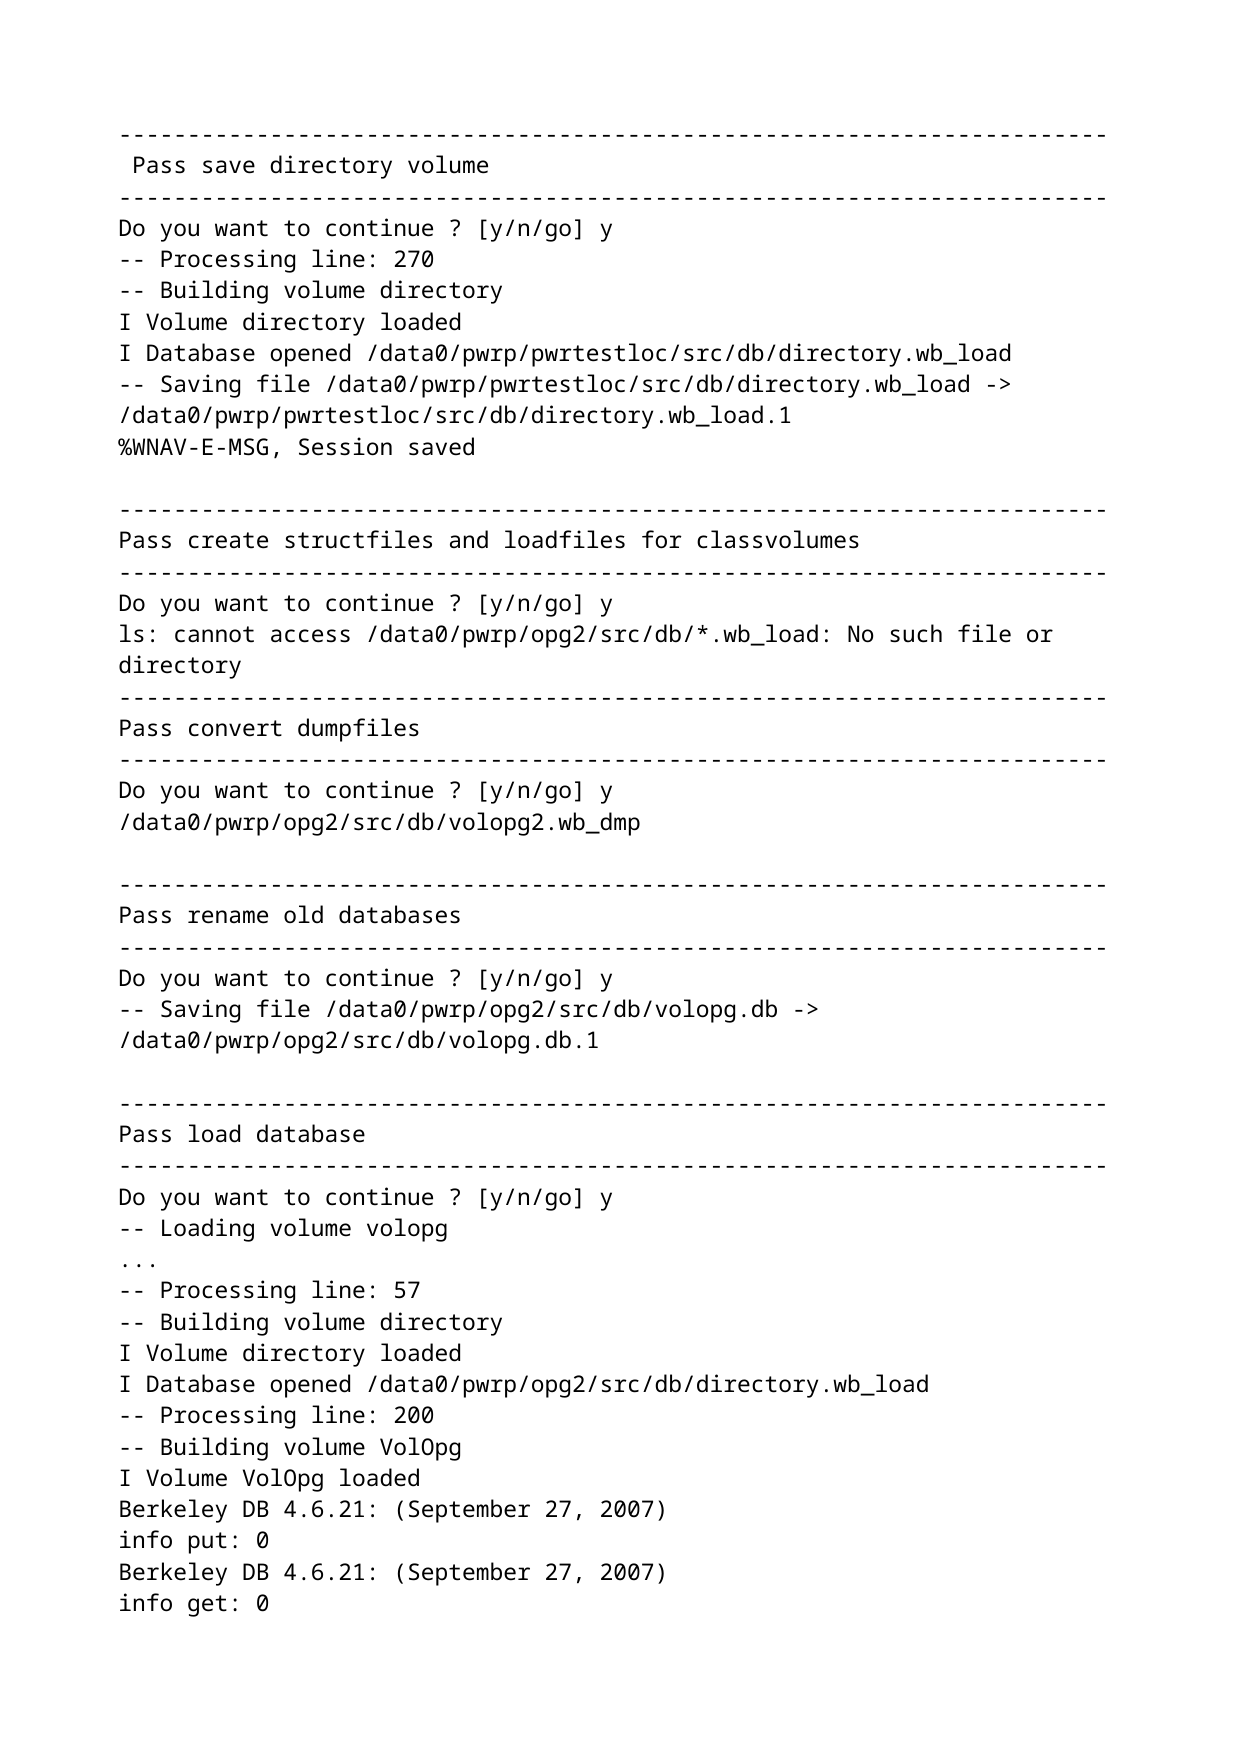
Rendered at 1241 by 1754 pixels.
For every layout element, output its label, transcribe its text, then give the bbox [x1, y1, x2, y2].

text /data0/pwrp/opg2/src/db/volopg2.wb_dmp [118, 806, 1122, 837]
text ------------------------------------------------------------------------ [118, 743, 1122, 774]
text Pass save directory volume [118, 149, 1122, 181]
text -- Processing line: 57 [118, 1274, 1122, 1306]
text -- Saving file /data0/pwrp/pwrtestloc/src/db/directory.wb_load -> /data0/pwrp/pwrtestloc/src/db/directory.wb_load.1 [118, 368, 1122, 431]
text Pass convert dumpfiles [118, 712, 1122, 743]
text Berkeley DB 4.6.21: (September 27, 2007) [118, 1556, 1122, 1587]
text ... [118, 1243, 1122, 1274]
text -- Processing line: 200 [118, 1399, 1122, 1431]
text -- Processing line: 270 [118, 243, 1122, 274]
text -- Building volume directory [118, 274, 1122, 306]
text -- Building volume directory [118, 1306, 1122, 1337]
text ------------------------------------------------------------------------Do you want to continue ? [y/n/go] y [118, 556, 1122, 618]
text info get: 0 [118, 1587, 1122, 1618]
text -- Building volume VolOpg [118, 1431, 1122, 1462]
text Berkeley DB 4.6.21: (September 27, 2007) [118, 1493, 1122, 1524]
text I Database opened /data0/pwrp/pwrtestloc/src/db/directory.wb_load [118, 337, 1122, 368]
text %WNAV-E-MSG, Session saved [118, 431, 1122, 462]
text Do you want to continue ? [y/n/go] y [118, 774, 1122, 806]
text ------------------------------------------------------------------------Do you want to continue ? [y/n/go] y [118, 931, 1122, 993]
text ------------------------------------------------------------------------ [118, 181, 1122, 212]
text -- Loading volume volopg [118, 1212, 1122, 1243]
text I Database opened /data0/pwrp/opg2/src/db/directory.wb_load [118, 1368, 1122, 1399]
text Do you want to continue ? [y/n/go] y [118, 212, 1122, 243]
text info put: 0 [118, 1524, 1122, 1556]
text -- Saving file /data0/pwrp/opg2/src/db/volopg.db -> /data0/pwrp/opg2/src/db/volopg.db.1 [118, 993, 1122, 1056]
text ------------------------------------------------------------------------ [118, 681, 1122, 712]
text ------------------------------------------------------------------------ Pass rename old databases [118, 868, 1122, 931]
text I Volume directory loaded [118, 306, 1122, 337]
text I Volume VolOpg loaded [118, 1462, 1122, 1493]
text ------------------------------------------------------------------------Pass load database [118, 1087, 1122, 1149]
text ------------------------------------------------------------------------Do you want to continue ? [y/n/go] y [118, 1149, 1122, 1212]
text ------------------------------------------------------------------------ Pass create structfiles and loadfiles for classvolumes [118, 493, 1122, 556]
text I Volume directory loaded [118, 1337, 1122, 1368]
text ls: cannot access /data0/pwrp/opg2/src/db/*.wb_load: No such file or directory [118, 618, 1122, 681]
text ------------------------------------------------------------------------ [118, 118, 1122, 149]
